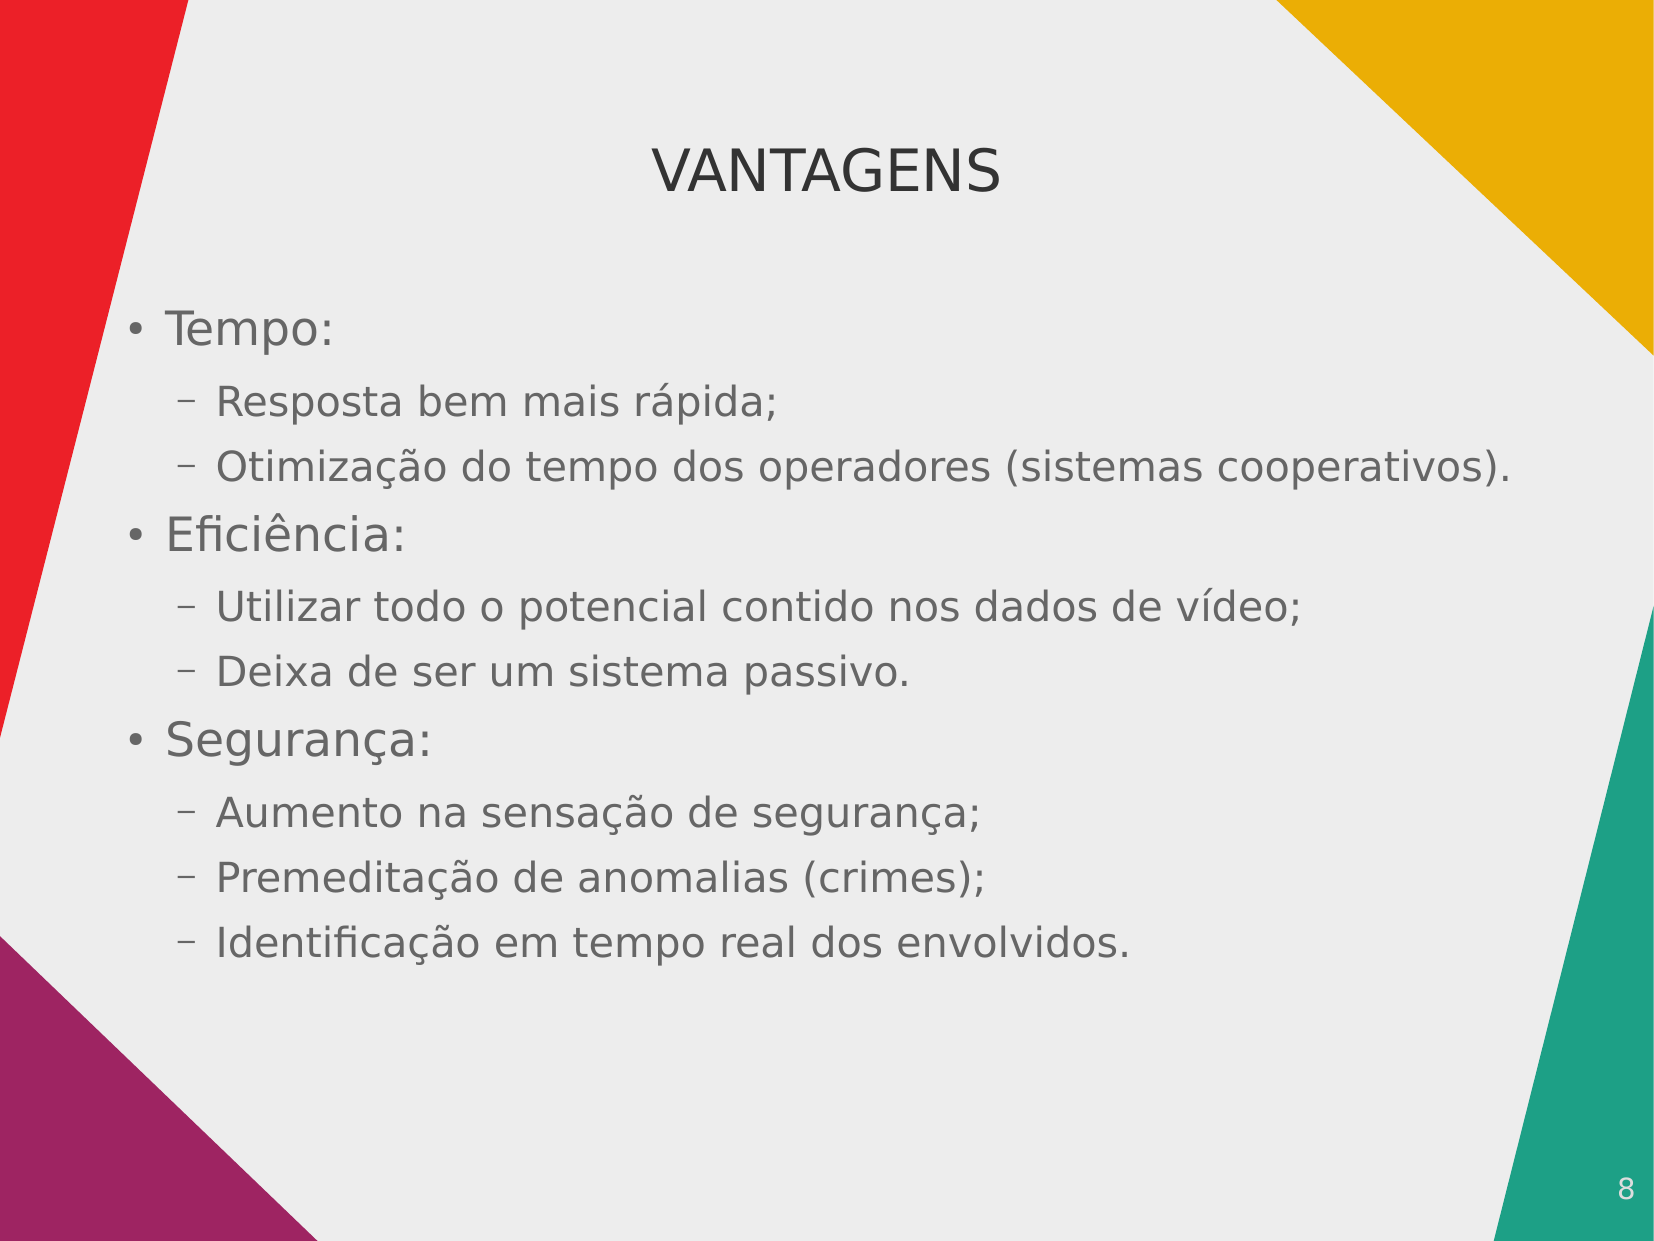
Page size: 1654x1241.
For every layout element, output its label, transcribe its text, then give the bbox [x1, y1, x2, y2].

list Tempo: Resposta bem mais rápida; Otimização do tempo dos operadores (sistemas cooperativos). Eficiência: Utilizar todo o potencial contido nos dados de vídeo; Deixa de ser um sistema passivo. Segurança: Aumento na sensação de segurança; Premeditação de anomalias (crimes); Identificação em tempo real dos envolvidos. [114, 302, 1539, 1033]
title VANTAGENS [114, 73, 1539, 271]
